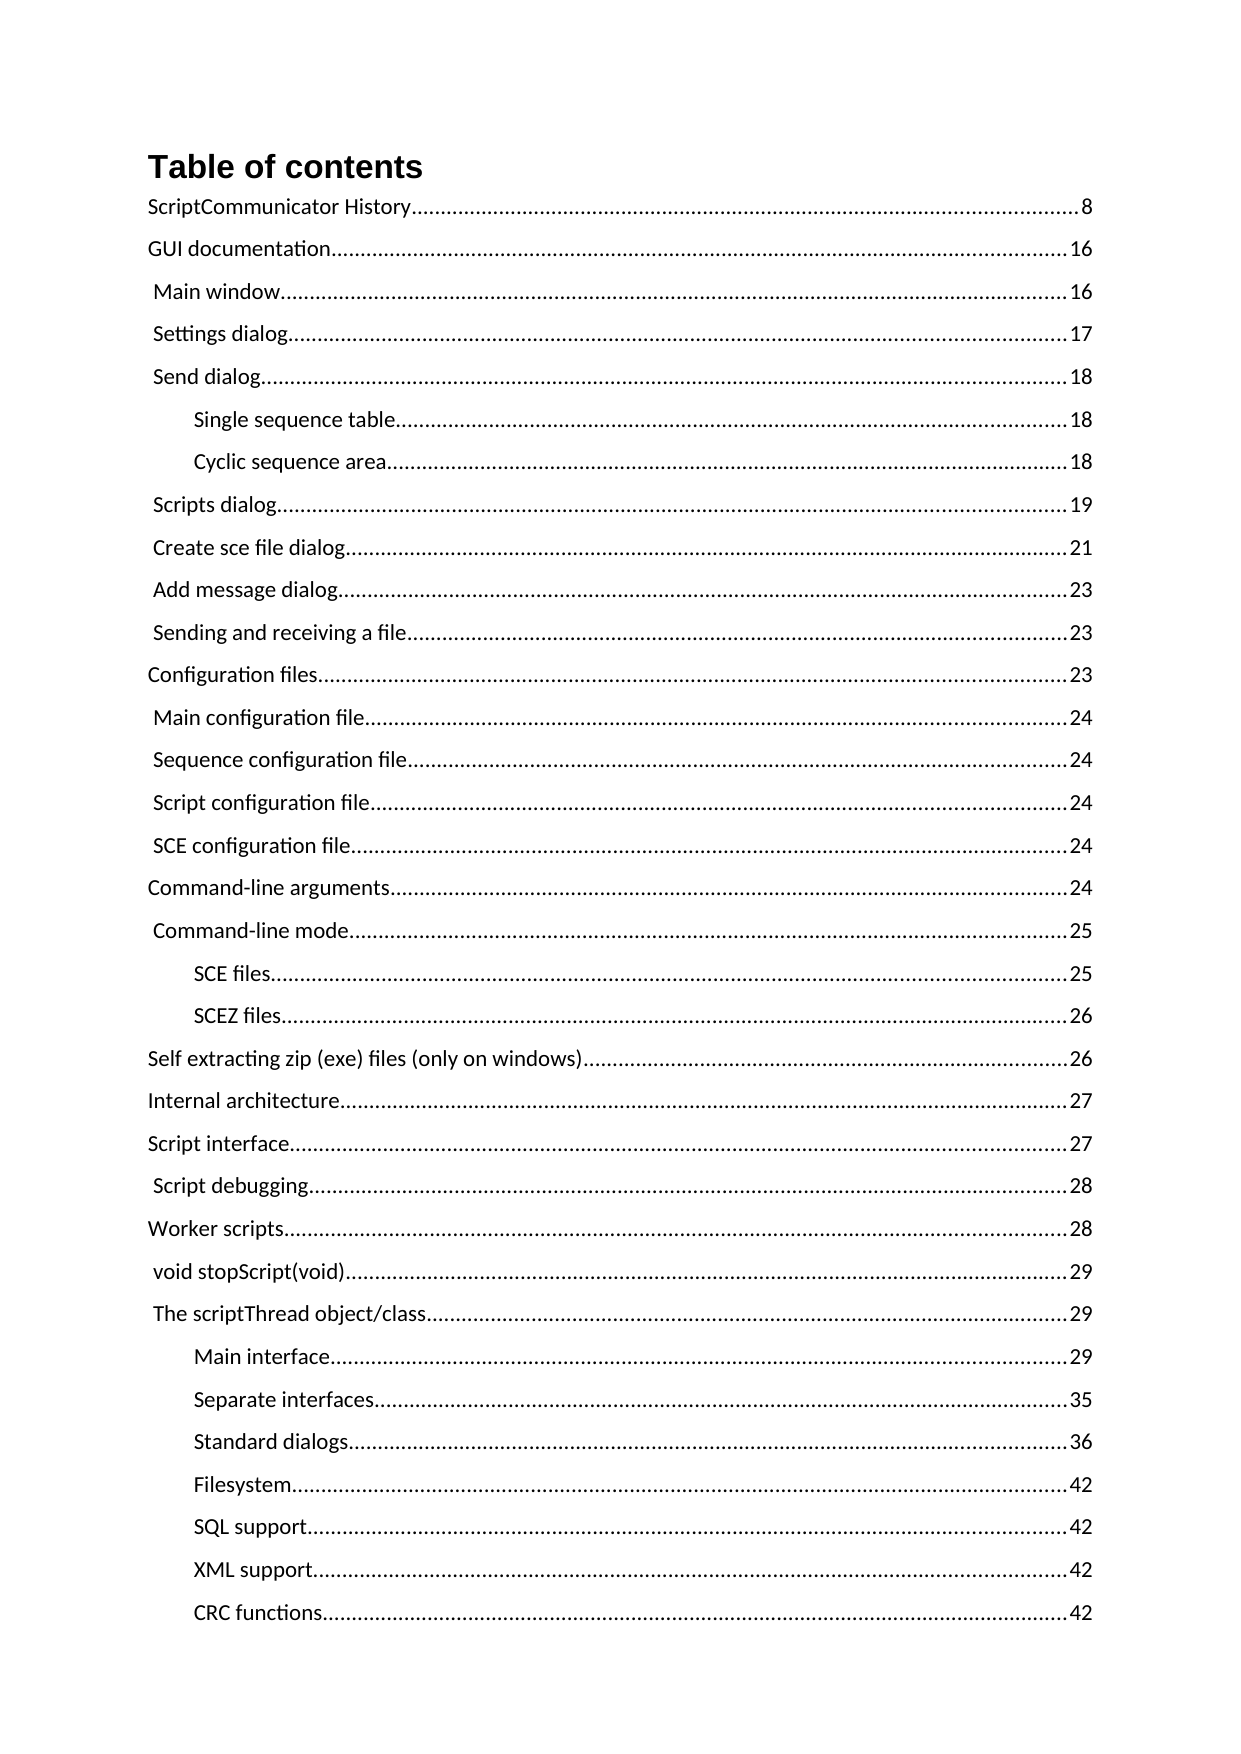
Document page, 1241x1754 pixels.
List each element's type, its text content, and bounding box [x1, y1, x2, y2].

text void stopScript(void) 29 [153, 1257, 1093, 1285]
text Command-line mode 25 [153, 916, 1093, 944]
text SCE configuration file 24 [153, 831, 1093, 859]
subtitle Table of contents [148, 148, 1093, 186]
text Separate interfaces 35 [193, 1385, 1093, 1413]
text Send dialog 18 [153, 362, 1093, 390]
text The scriptThread object/class 29 [153, 1299, 1093, 1327]
text GUI documentation 16 [148, 234, 1093, 262]
text Single sequence table 18 [193, 405, 1093, 433]
text Filesystem 42 [193, 1470, 1093, 1498]
text Cyclic sequence area 18 [193, 447, 1093, 475]
text Script configuration file 24 [153, 788, 1093, 816]
text Add message dialog 23 [153, 575, 1093, 603]
text Script interface 27 [148, 1129, 1093, 1157]
text Worker scripts 28 [148, 1214, 1093, 1242]
text Self extracting zip (exe) files (only on windows) 26 [148, 1044, 1093, 1072]
text SQL support 42 [193, 1512, 1093, 1541]
text Scripts dialog 19 [153, 490, 1093, 518]
text ScriptCommunicator History 8 [148, 192, 1093, 220]
text Create sce file dialog 21 [153, 533, 1093, 561]
text Configuration files 23 [148, 660, 1093, 688]
text Command-line arguments 24 [148, 873, 1093, 901]
text Sending and receiving a file 23 [153, 618, 1093, 646]
text Sequence configuration file 24 [153, 746, 1093, 774]
text Main interface 29 [193, 1342, 1093, 1370]
text Main configuration file 24 [153, 703, 1093, 731]
text Settings dialog 17 [153, 319, 1093, 348]
text Script debugging 28 [153, 1172, 1093, 1200]
text Main window 16 [153, 277, 1093, 305]
text SCE files 25 [193, 959, 1093, 987]
text SCEZ files 26 [193, 1001, 1093, 1029]
text Standard dialogs 36 [193, 1427, 1093, 1455]
text XML support 42 [193, 1555, 1093, 1583]
text CRC functions 42 [193, 1598, 1093, 1626]
text Internal architecture 27 [148, 1086, 1093, 1114]
